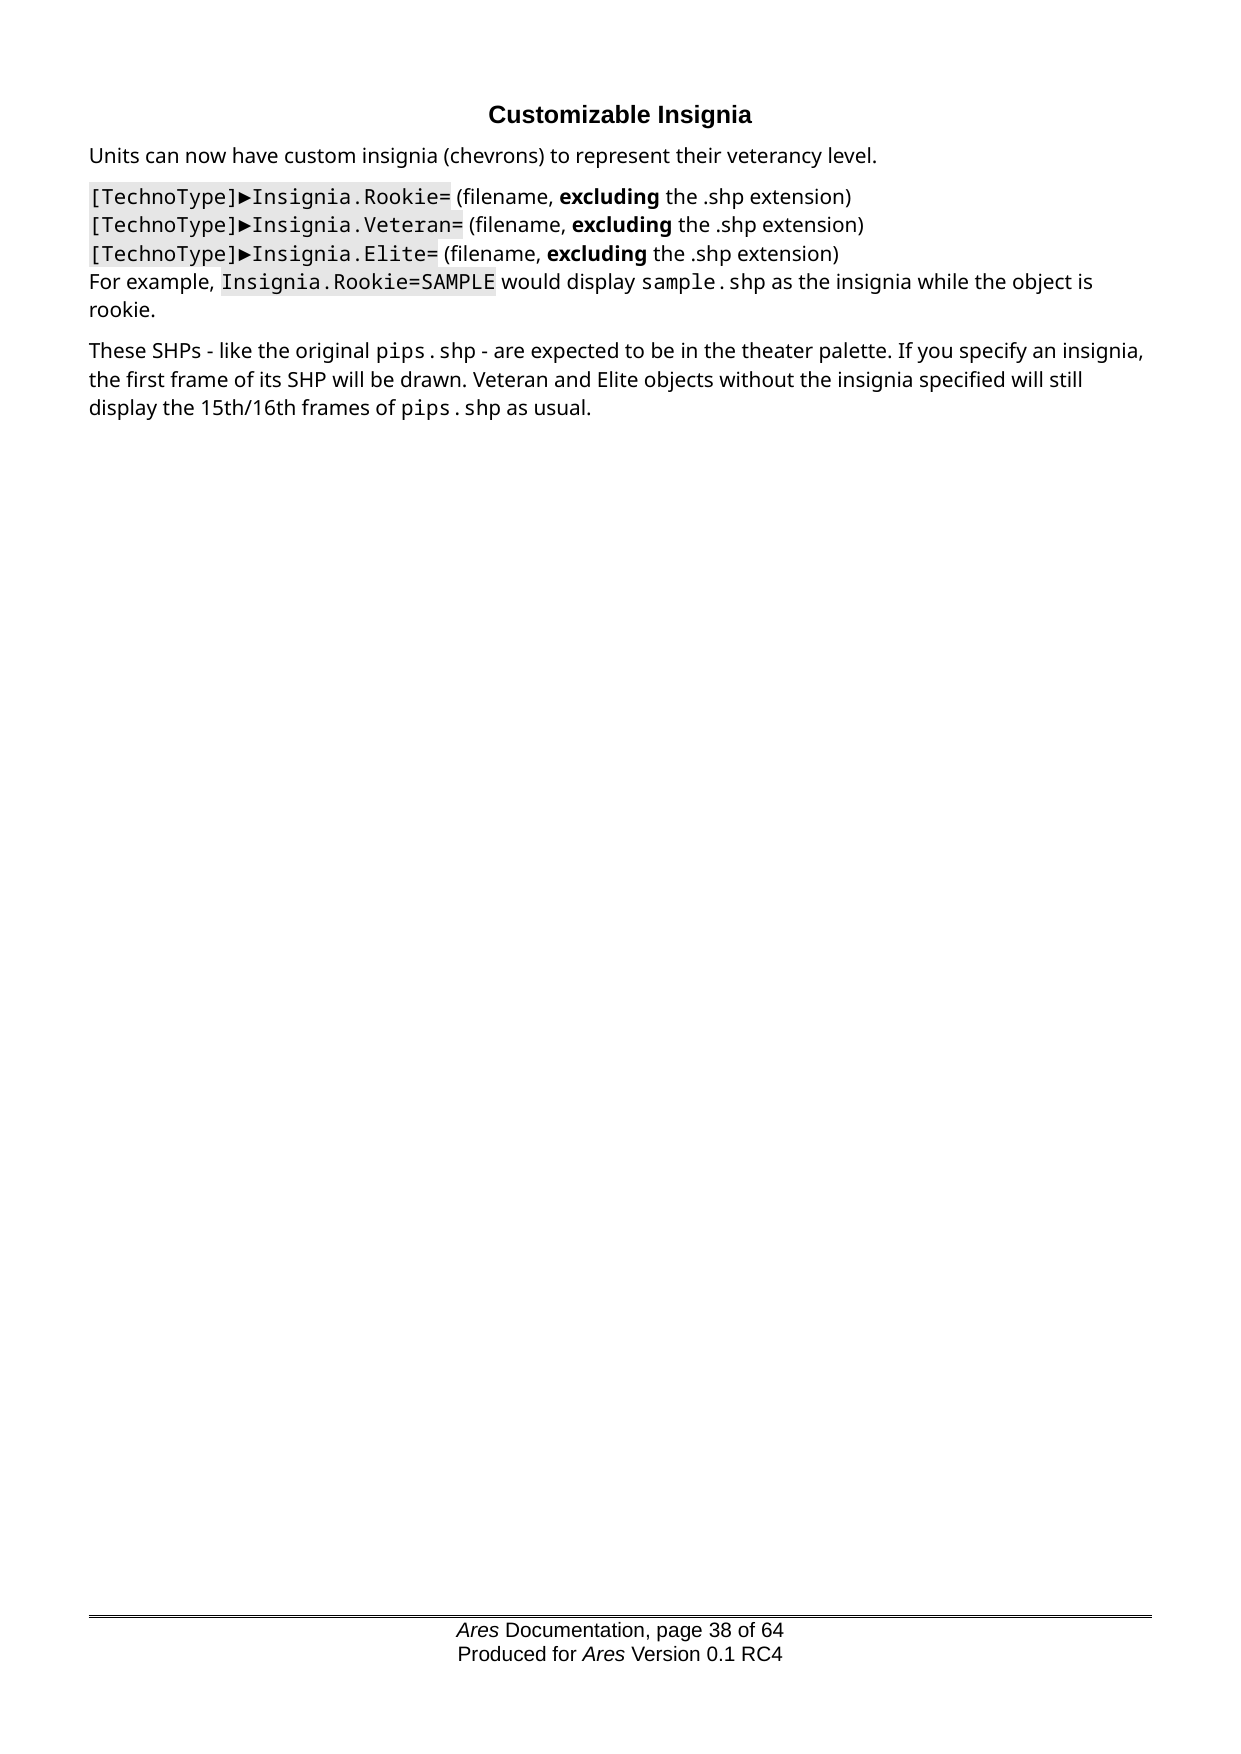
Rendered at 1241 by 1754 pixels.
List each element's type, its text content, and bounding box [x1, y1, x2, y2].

text Units can now have custom insignia (chevrons) to represent their veterancy level. [88, 141, 1152, 169]
text [TechnoType]►Insignia.Rookie= (filename, excluding the .shp extension) [TechnoType]►Insignia.Veteran= (filename, excluding the .shp extension) [TechnoType]►Insignia.Elite= (filename, excluding the .shp extension) For example, Insignia.Rookie=SAMPLE would display sample.shp as the insignia while the object is rookie. [88, 182, 1152, 324]
subtitle Customizable Insignia [88, 100, 1152, 129]
text These SHPs - like the original pips.shp - are expected to be in the theater palette. If you specify an insignia, the first frame of its SHP will be drawn. Veteran and Elite objects without the insignia specified will still display the 15th/16th frames of pips.shp as usual. [88, 336, 1152, 422]
